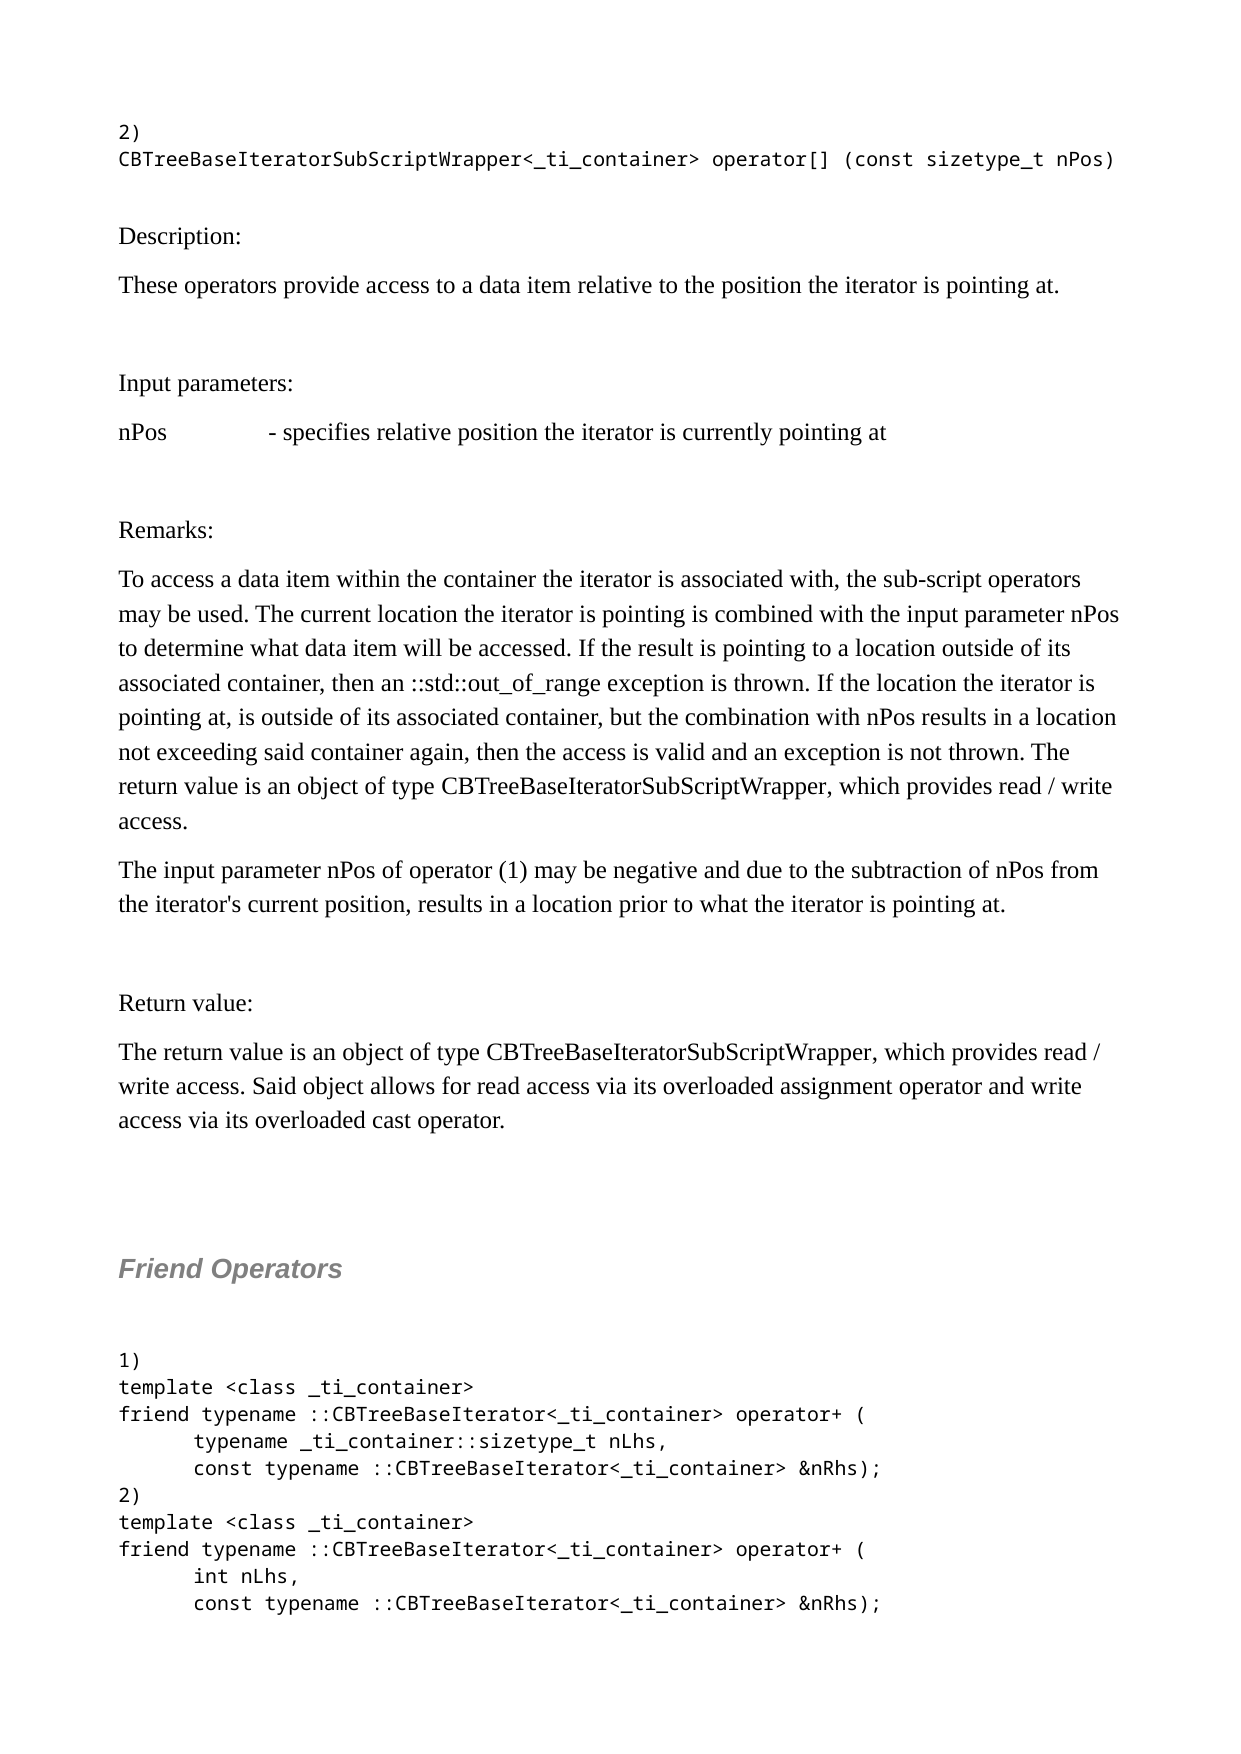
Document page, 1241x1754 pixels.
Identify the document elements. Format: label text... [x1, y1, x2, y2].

text friend typename ::CBTreeBaseIterator<_ti_container> operator+ ( [118, 1535, 1122, 1562]
subtitle Friend Operators [118, 1253, 1122, 1285]
text const typename ::CBTreeBaseIterator<_ti_container> &nRhs); [118, 1589, 1122, 1616]
text template <class _ti_container> [118, 1508, 1122, 1535]
text const typename ::CBTreeBaseIterator<_ti_container> &nRhs); [118, 1454, 1122, 1481]
text int nLhs, [118, 1562, 1122, 1589]
text Description: [118, 221, 1122, 250]
text The return value is an object of type CBTreeBaseIteratorSubScriptWrapper, which provides read / write access. Said object allows for read access via its overloaded assignment operator and write access via its overloaded cast operator. [118, 1037, 1122, 1134]
text The input parameter nPos of operator (1) may be negative and due to the subtraction of nPos from the iterator's current position, results in a location prior to what the iterator is pointing at. [118, 855, 1122, 918]
text typename _ti_container::sizetype_t nLhs, [118, 1427, 1122, 1454]
text To access a data item within the container the iterator is associated with, the sub-script operators may be used. The current location the iterator is pointing is combined with the input parameter nPos to determine what data item will be accessed. If the result is pointing to a location outside of its associated container, then an ::std::out_of_range exception is thrown. If the location the iterator is pointing at, is outside of its associated container, but the combination with nPos results in a location not exceeding said container again, then the access is valid and an exception is not thrown. The return value is an object of type CBTreeBaseIteratorSubScriptWrapper, which provides read / write access. [118, 564, 1122, 835]
text Return value: [118, 988, 1122, 1016]
text nPos - specifies relative position the iterator is currently pointing at [118, 417, 1122, 446]
text 2) [118, 118, 1122, 145]
text Input parameters: [118, 368, 1122, 397]
text template <class _ti_container> [118, 1373, 1122, 1400]
text Remarks: [118, 516, 1122, 544]
text friend typename ::CBTreeBaseIterator<_ti_container> operator+ ( [118, 1400, 1122, 1427]
text 2) [118, 1481, 1122, 1508]
text 1) [118, 1346, 1122, 1373]
text These operators provide access to a data item relative to the position the iterator is pointing at. [118, 270, 1122, 299]
text CBTreeBaseIteratorSubScriptWrapper<_ti_container> operator[] (const sizetype_t nPos) [118, 145, 1122, 172]
